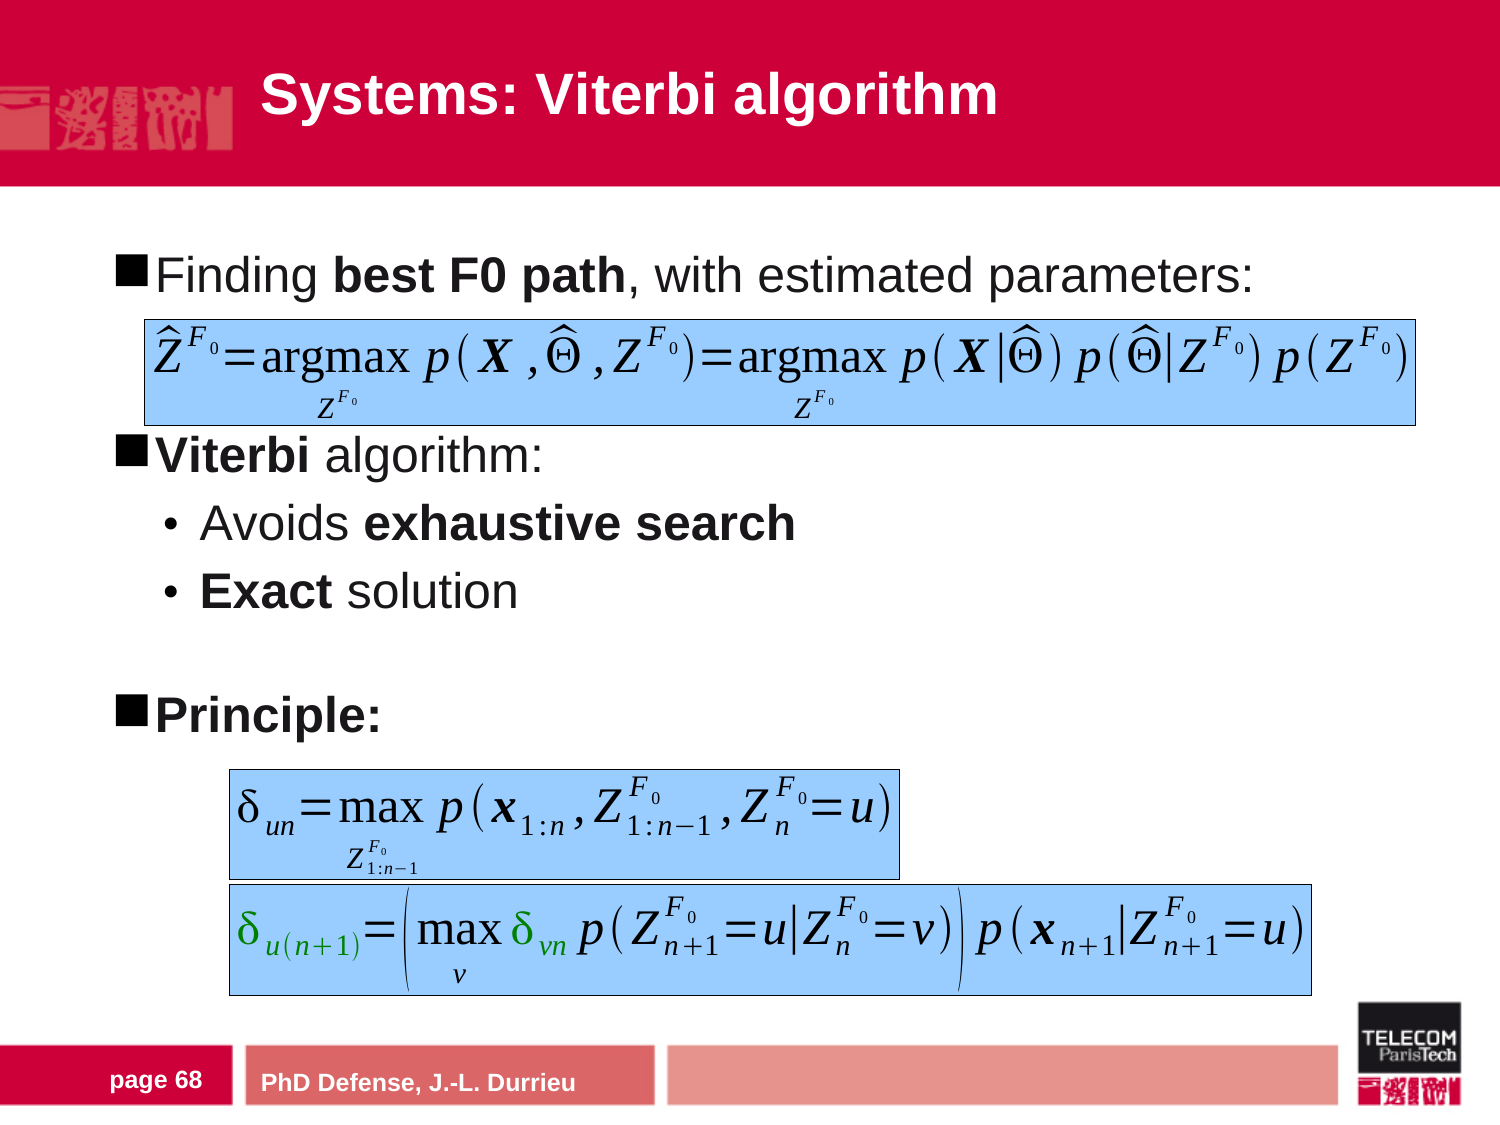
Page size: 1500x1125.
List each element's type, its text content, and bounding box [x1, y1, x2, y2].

chart [229, 884, 1312, 996]
chart [229, 769, 900, 880]
chart [144, 319, 1416, 426]
list Finding best F0 path, with estimated parameters: Viterbi algorithm: Avoids exhaustive search Exact solution Principle: [117, 247, 1376, 976]
picture [0, 0, 1500, 1125]
title Systems: Viterbi algorithm [245, 16, 1459, 173]
